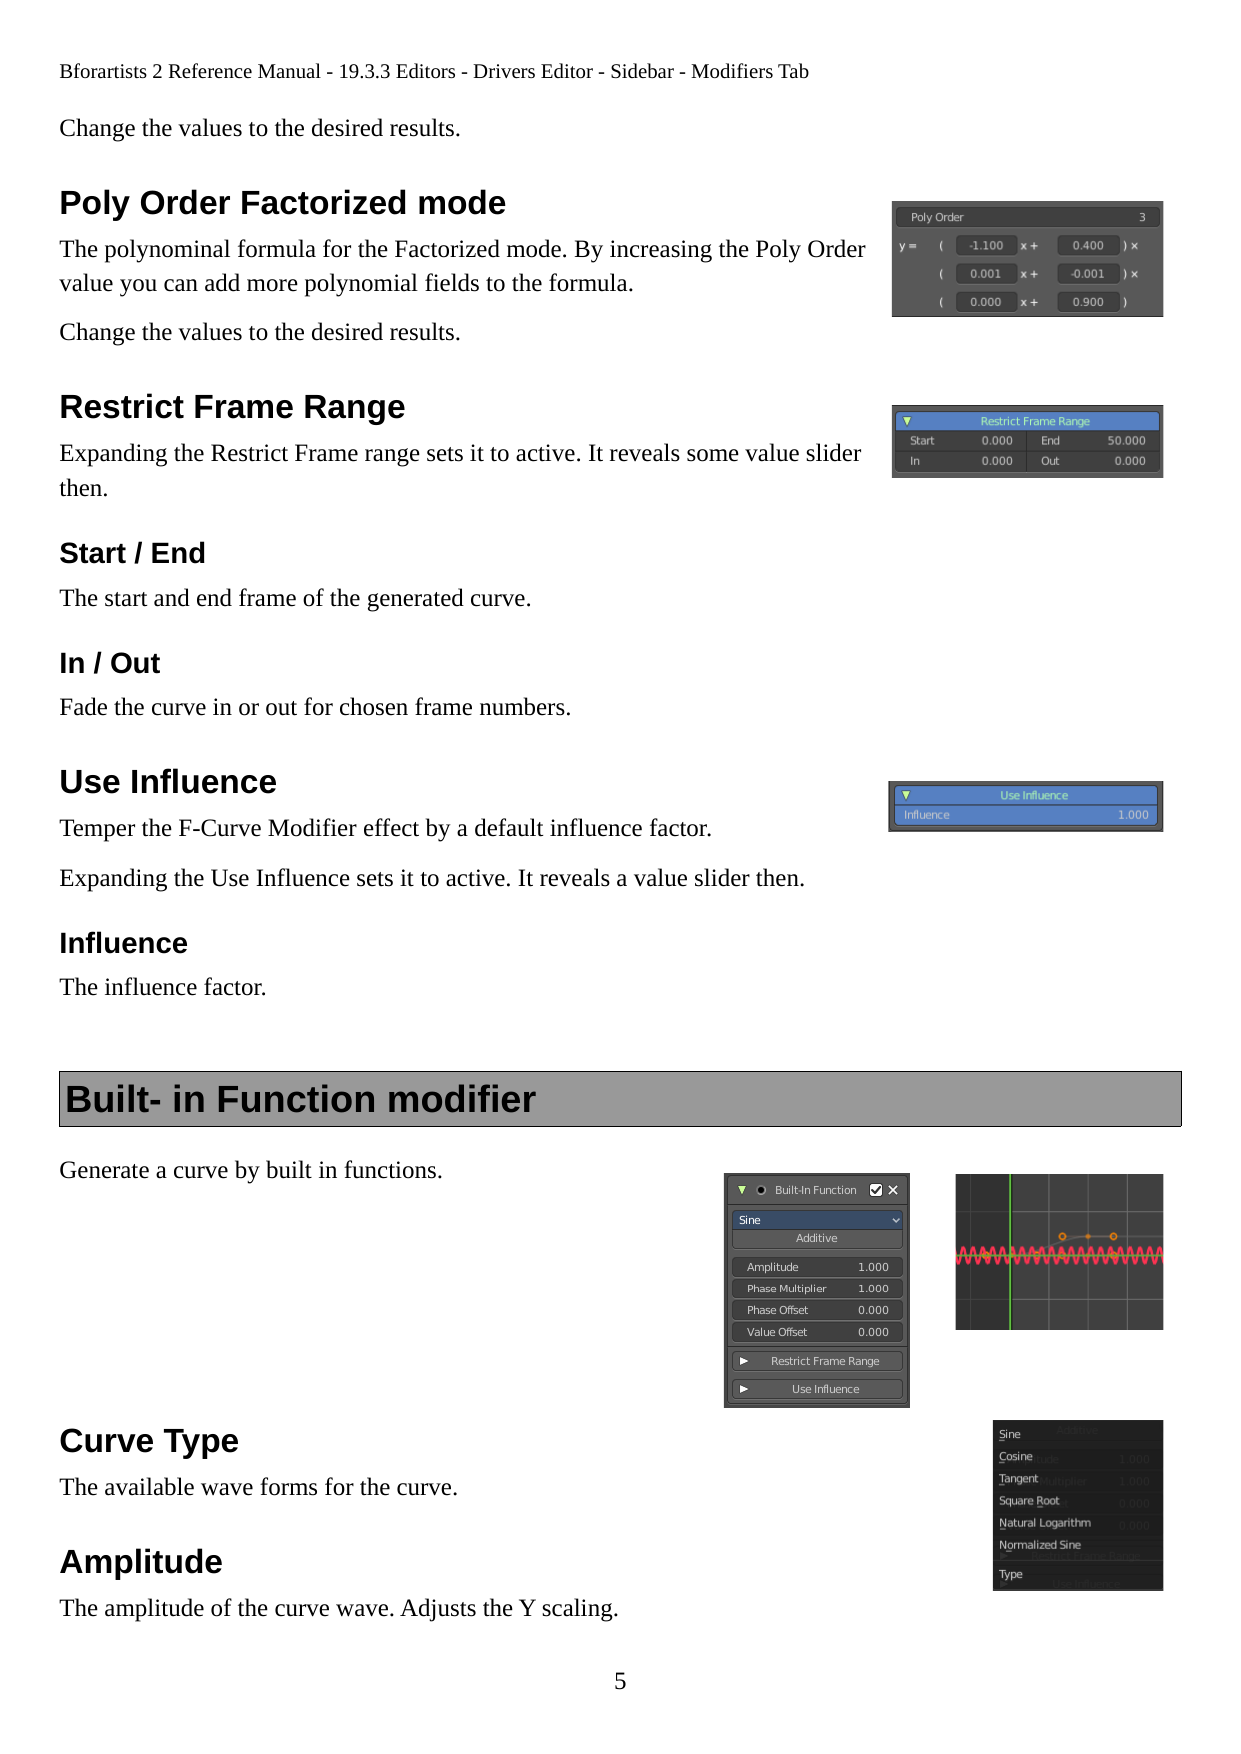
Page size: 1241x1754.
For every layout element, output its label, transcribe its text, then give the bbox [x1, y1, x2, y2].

subtitle Start / End [59, 536, 1181, 570]
text Expanding the Restrict Frame range sets it to active. It reveals some value slider then. [59, 438, 1181, 501]
subtitle Influence [59, 926, 1181, 960]
table_header Built- in Function modifier [60, 1072, 1181, 1126]
picture [891, 405, 1164, 478]
text The polynominal formula for the Factorized mode. By increasing the Poly Order value you can add more polynomial fields to the formula. [59, 234, 891, 297]
subtitle Use Influence [59, 762, 1181, 801]
text Generate a curve by built in functions. [59, 1155, 1181, 1183]
picture [891, 201, 1164, 317]
subtitle Curve Type [59, 1421, 992, 1459]
text Change the values to the desired results. [59, 317, 1181, 346]
picture [992, 1420, 1164, 1591]
picture [888, 781, 1164, 832]
text Change the values to the desired results. [59, 113, 1181, 141]
text Expanding the Use Influence sets it to active. It reveals a value slider then. [59, 863, 1181, 891]
text Temper the F-Curve Modifier effect by a default influence factor. [59, 813, 1181, 842]
picture [723, 1173, 910, 1408]
text The influence factor. [59, 972, 1181, 1001]
picture [955, 1174, 1164, 1330]
subtitle In / Out [59, 646, 1181, 680]
text The start and end frame of the generated curve. [59, 583, 1181, 611]
text The amplitude of the curve wave. Adjusts the Y scaling. [59, 1593, 1181, 1622]
subtitle Amplitude [59, 1542, 992, 1581]
text The available wave forms for the curve. [59, 1472, 992, 1501]
subtitle Poly Order Factorized mode [59, 182, 1181, 221]
subtitle [1164, 1421, 1181, 1459]
subtitle [1164, 1542, 1181, 1581]
text Fade the curve in or out for chosen frame numbers. [59, 692, 1181, 721]
subtitle Restrict Frame Range [59, 387, 1181, 426]
